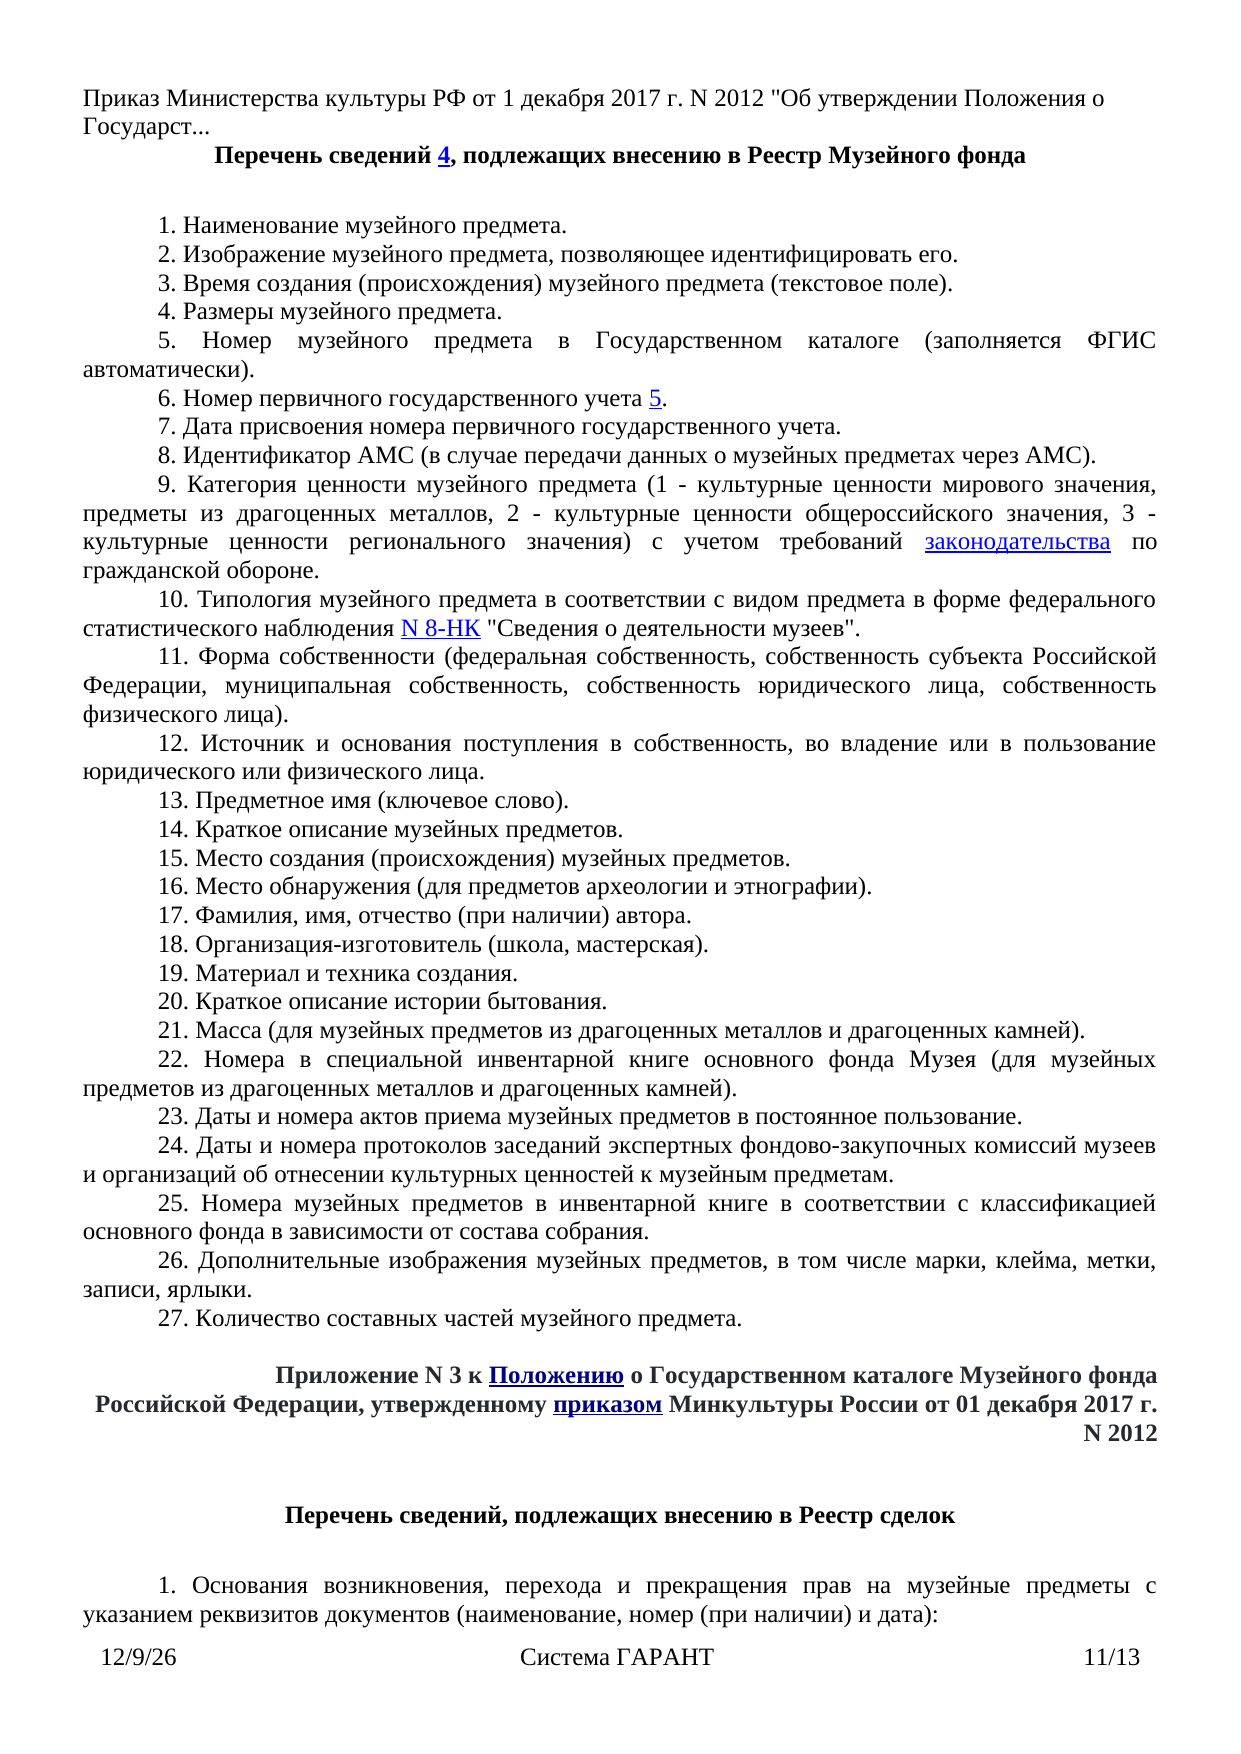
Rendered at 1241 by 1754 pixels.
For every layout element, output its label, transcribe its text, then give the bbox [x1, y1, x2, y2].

text 4. Размеры музейного предмета. [83, 296, 1157, 325]
text 25. Номера музейных предметов в инвентарной книге в соответствии с классификацией основного фонда в зависимости от состава собрания. [83, 1188, 1157, 1245]
text 5. Номер музейного предмета в Государственном каталоге (заполняется ФГИС автоматически). [83, 325, 1157, 383]
text 26. Дополнительные изображения музейных предметов, в том числе марки, клейма, метки, записи, ярлыки. [83, 1245, 1157, 1303]
text 1. Наименование музейного предмета. [83, 210, 1157, 239]
text 2. Изображение музейного предмета, позволяющее идентифицировать его. [83, 239, 1157, 268]
text 1. Основания возникновения, перехода и прекращения прав на музейные предметы с указанием реквизитов документов (наименование, номер (при наличии) и дата): [83, 1570, 1157, 1628]
text 10. Типология музейного предмета в соответствии с видом предмета в форме федерального статистического наблюдения N 8-НК "Сведения о деятельности музеев". [83, 584, 1157, 641]
text 12. Источник и основания поступления в собственность, во владение или в пользование юридического или физического лица. [83, 728, 1157, 785]
text 3. Время создания (происхождения) музейного предмета (текстовое поле). [83, 268, 1157, 296]
text 9. Категория ценности музейного предмета (1 - культурные ценности мирового значения, предметы из драгоценных металлов, 2 - культурные ценности общероссийского значения, 3 - культурные ценности регионального значения) с учетом требований законодательства по гражданской обороне. [83, 469, 1157, 584]
text 17. Фамилия, имя, отчество (при наличии) автора. [83, 900, 1157, 929]
text 22. Номера в специальной инвентарной книге основного фонда Музея (для музейных предметов из драгоценных металлов и драгоценных камней). [83, 1044, 1157, 1101]
text 14. Краткое описание музейных предметов. [83, 814, 1157, 843]
text 11. Форма собственности (федеральная собственность, собственность субъекта Российской Федерации, муниципальная собственность, собственность юридического лица, собственность физического лица). [83, 641, 1157, 728]
subtitle Перечень сведений, подлежащих внесению в Реестр сделок [83, 1500, 1157, 1529]
text 24. Даты и номера протоколов заседаний экспертных фондово-закупочных комиссий музеев и организаций об отнесении культурных ценностей к музейным предметам. [83, 1130, 1157, 1188]
text 13. Предметное имя (ключевое слово). [83, 785, 1157, 814]
text 7. Дата присвоения номера первичного государственного учета. [83, 411, 1157, 440]
text 16. Место обнаружения (для предметов археологии и этнографии). [83, 871, 1157, 900]
text 15. Место создания (происхождения) музейных предметов. [83, 843, 1157, 871]
text 23. Даты и номера актов приема музейных предметов в постоянное пользование. [83, 1101, 1157, 1130]
text 20. Краткое описание истории бытования. [83, 986, 1157, 1015]
text 21. Масса (для музейных предметов из драгоценных металлов и драгоценных камней). [83, 1015, 1157, 1044]
text 8. Идентификатор АМС (в случае передачи данных о музейных предметах через АМС). [83, 440, 1157, 469]
text 27. Количество составных частей музейного предмета. [83, 1303, 1157, 1331]
text Приложение N 3 к Положению о Государственном каталоге Музейного фонда Российской Федерации, утвержденному приказом Минкультуры России от 01 декабря 2017 г. N 2012 [83, 1360, 1157, 1446]
text 6. Номер первичного государственного учета 5. [83, 383, 1157, 411]
text 18. Организация-изготовитель (школа, мастерская). [83, 929, 1157, 958]
text 19. Материал и техника создания. [83, 958, 1157, 986]
subtitle Перечень сведений 4, подлежащих внесению в Реестр Музейного фонда [83, 140, 1157, 169]
